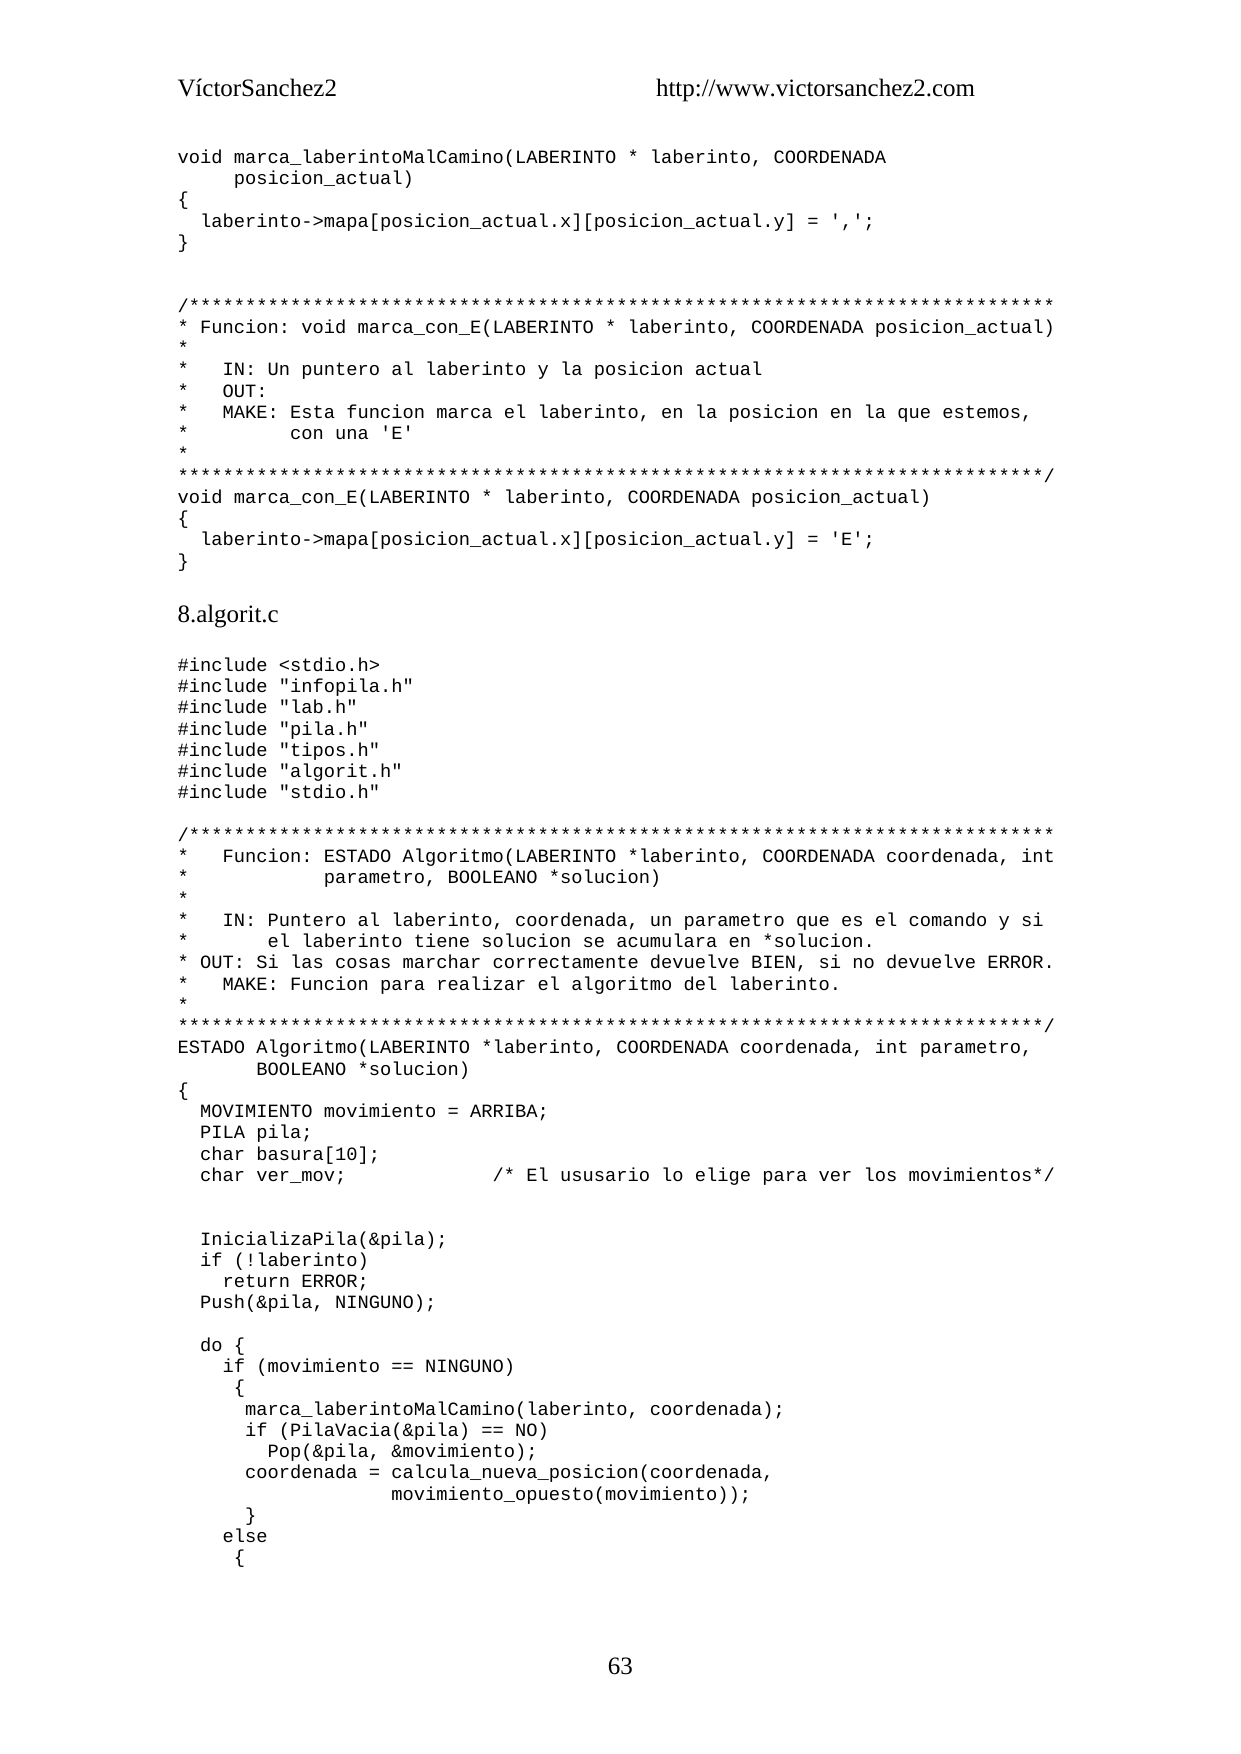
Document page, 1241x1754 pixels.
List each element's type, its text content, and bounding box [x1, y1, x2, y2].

text movimiento_opuesto(movimiento)); [177, 1484, 1063, 1506]
text PILA pila; [177, 1123, 1063, 1144]
text if (!laberinto) [177, 1251, 1063, 1272]
text * MAKE: Funcion para realizar el algoritmo del laberinto. [177, 974, 1063, 996]
text } [177, 551, 1063, 573]
text else [177, 1527, 1063, 1548]
text * [177, 445, 1063, 466]
text * [177, 339, 1063, 360]
text * parametro, BOOLEANO *solucion) [177, 868, 1063, 889]
text marca_laberintoMalCamino(laberinto, coordenada); [177, 1399, 1063, 1421]
text /***************************************************************************** [177, 296, 1063, 318]
text * [177, 889, 1063, 911]
text char basura[10]; [177, 1144, 1063, 1166]
text char ver_mov; /* El ususario lo elige para ver los movimientos*/ [177, 1166, 1063, 1187]
text } [177, 1506, 1063, 1527]
text * Funcion: ESTADO Algoritmo(LABERINTO *laberinto, COORDENADA coordenada, int [177, 847, 1063, 868]
text Push(&pila, NINGUNO); [177, 1293, 1063, 1314]
text laberinto->mapa[posicion_actual.x][posicion_actual.y] = ','; [177, 211, 1063, 233]
text * MAKE: Esta funcion marca el laberinto, en la posicion en la que estemos, [177, 403, 1063, 424]
text InicializaPila(&pila); [177, 1229, 1063, 1251]
text { [177, 1378, 1063, 1399]
text { [177, 1081, 1063, 1102]
text do { [177, 1336, 1063, 1357]
text if (movimiento == NINGUNO) [177, 1357, 1063, 1378]
text #include <stdio.h> [177, 656, 1063, 677]
text ESTADO Algoritmo(LABERINTO *laberinto, COORDENADA coordenada, int parametro, [177, 1038, 1063, 1059]
text * IN: Un puntero al laberinto y la posicion actual [177, 360, 1063, 381]
text Pop(&pila, &movimiento); [177, 1442, 1063, 1463]
text void marca_laberintoMalCamino(LABERINTO * laberinto, COORDENADA [177, 148, 1063, 169]
text /***************************************************************************** [177, 826, 1063, 847]
text } [177, 233, 1063, 254]
text * OUT: [177, 381, 1063, 403]
text *****************************************************************************/ [177, 1017, 1063, 1038]
text { [177, 190, 1063, 211]
text * Funcion: void marca_con_E(LABERINTO * laberinto, COORDENADA posicion_actual) [177, 318, 1063, 339]
text * OUT: Si las cosas marchar correctamente devuelve BIEN, si no devuelve ERROR. [177, 953, 1063, 974]
text coordenada = calcula_nueva_posicion(coordenada, [177, 1463, 1063, 1484]
text #include "stdio.h" [177, 783, 1063, 804]
text *****************************************************************************/ [177, 466, 1063, 488]
text void marca_con_E(LABERINTO * laberinto, COORDENADA posicion_actual) [177, 488, 1063, 509]
text MOVIMIENTO movimiento = ARRIBA; [177, 1102, 1063, 1123]
text #include "tipos.h" [177, 741, 1063, 762]
text posicion_actual) [177, 169, 1063, 190]
text return ERROR; [177, 1272, 1063, 1293]
text BOOLEANO *solucion) [177, 1059, 1063, 1081]
text #include "lab.h" [177, 698, 1063, 719]
text * [177, 996, 1063, 1017]
text * el laberinto tiene solucion se acumulara en *solucion. [177, 932, 1063, 953]
text #include "infopila.h" [177, 677, 1063, 698]
text #include "pila.h" [177, 719, 1063, 741]
text { [177, 509, 1063, 530]
text if (PilaVacia(&pila) == NO) [177, 1421, 1063, 1442]
text laberinto->mapa[posicion_actual.x][posicion_actual.y] = 'E'; [177, 530, 1063, 551]
text { [177, 1548, 1063, 1569]
text * con una 'E' [177, 424, 1063, 445]
text * IN: Puntero al laberinto, coordenada, un parametro que es el comando y si [177, 911, 1063, 932]
text #include "algorit.h" [177, 762, 1063, 783]
text 8.algorit.c [177, 600, 1063, 628]
